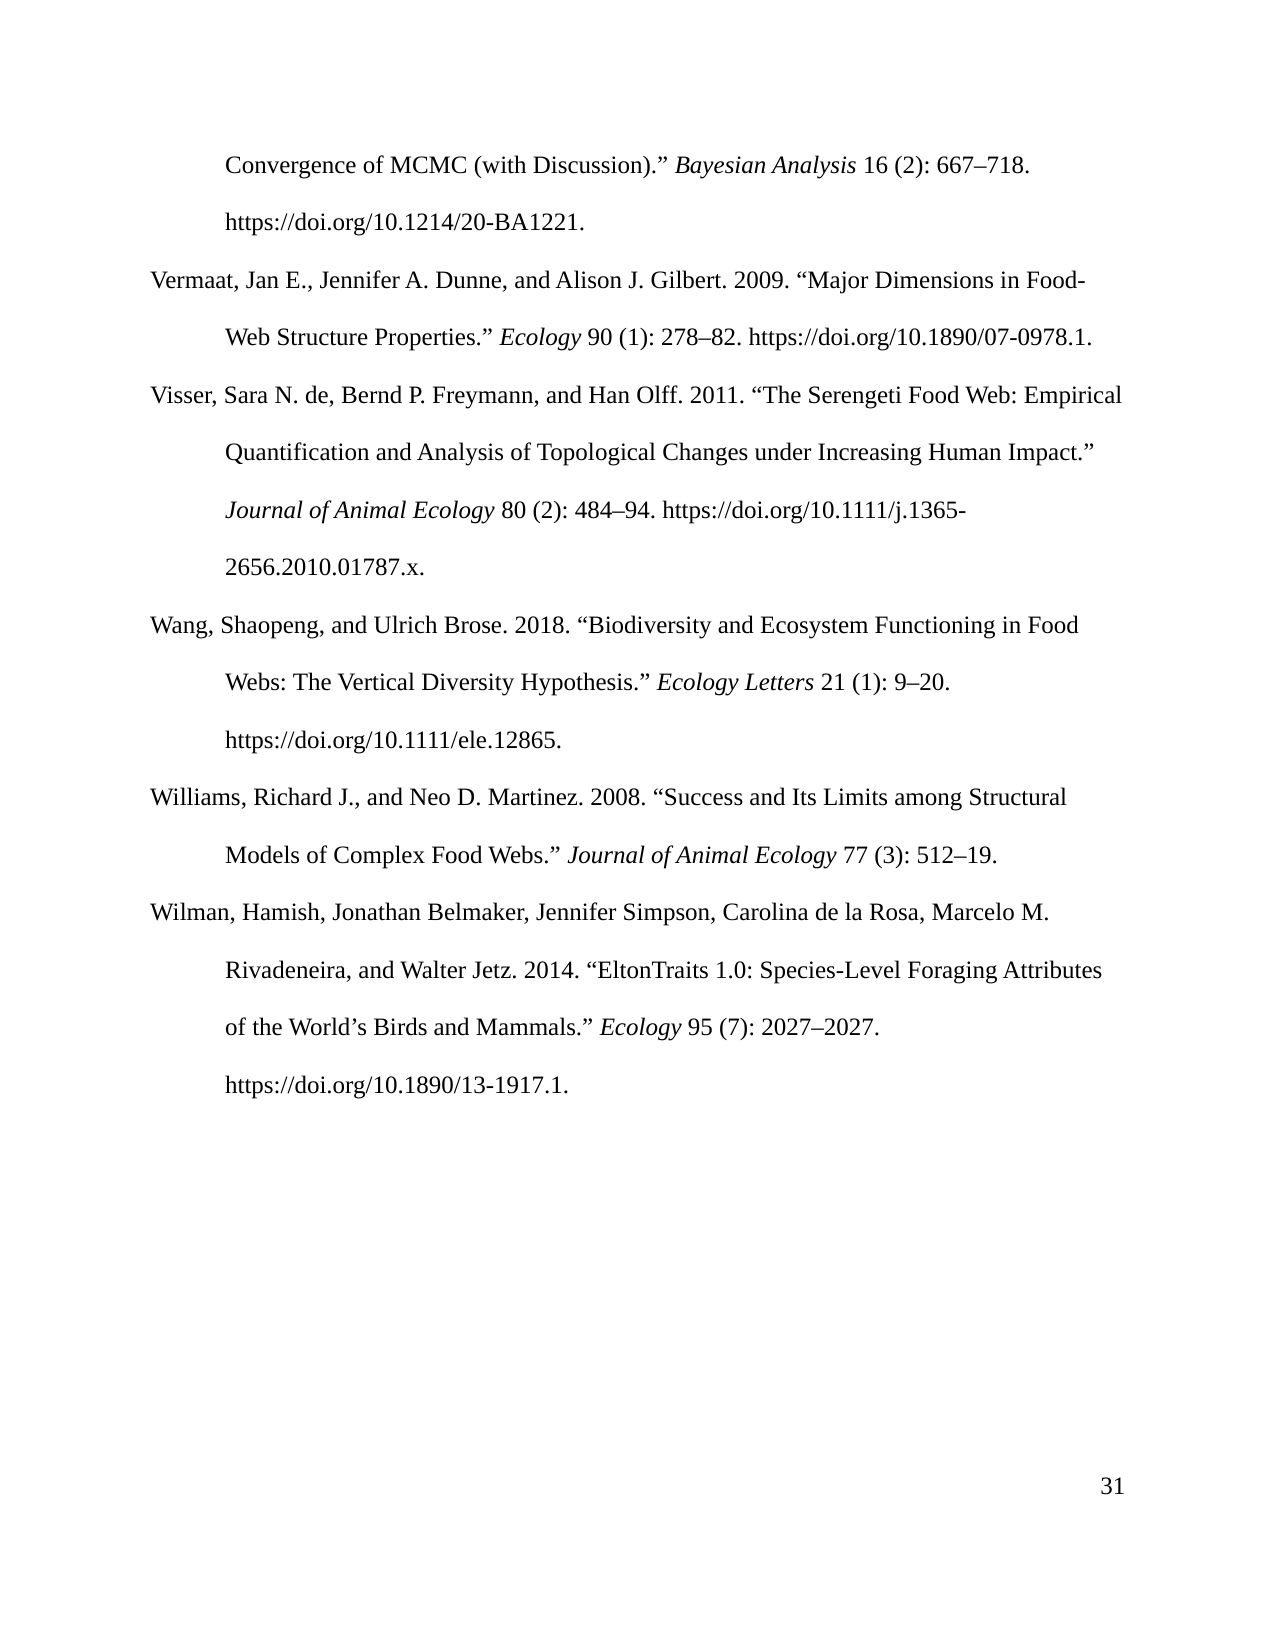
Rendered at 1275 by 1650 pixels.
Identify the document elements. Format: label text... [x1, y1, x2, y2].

text Williams, Richard J., and Neo D. Martinez. 2008. “Success and Its Limits among Structural Models of Complex Food Webs.” Journal of Animal Ecology 77 (3): 512–19. [150, 782, 1125, 869]
text Wilman, Hamish, Jonathan Belmaker, Jennifer Simpson, Carolina de la Rosa, Marcelo M. Rivadeneira, and Walter Jetz. 2014. “EltonTraits 1.0: Species-Level Foraging Attributes of the World’s Birds and Mammals.” Ecology 95 (7): 2027–2027. https://doi.org/10.1890/13-1917.1. [150, 897, 1125, 1099]
text Convergence of MCMC (with Discussion).” Bayesian Analysis 16 (2): 667–718. https://doi.org/10.1214/20-BA1221. [150, 150, 1125, 236]
text Visser, Sara N. de, Bernd P. Freymann, and Han Olff. 2011. “The Serengeti Food Web: Empirical Quantification and Analysis of Topological Changes under Increasing Human Impact.” Journal of Animal Ecology 80 (2): 484–94. https://doi.org/10.1111/j.1365-2656.2010.01787.x. [150, 380, 1125, 581]
text Wang, Shaopeng, and Ulrich Brose. 2018. “Biodiversity and Ecosystem Functioning in Food Webs: The Vertical Diversity Hypothesis.” Ecology Letters 21 (1): 9–20. https://doi.org/10.1111/ele.12865. [150, 610, 1125, 754]
text Vermaat, Jan E., Jennifer A. Dunne, and Alison J. Gilbert. 2009. “Major Dimensions in Food-Web Structure Properties.” Ecology 90 (1): 278–82. https://doi.org/10.1890/07-0978.1. [150, 265, 1125, 351]
